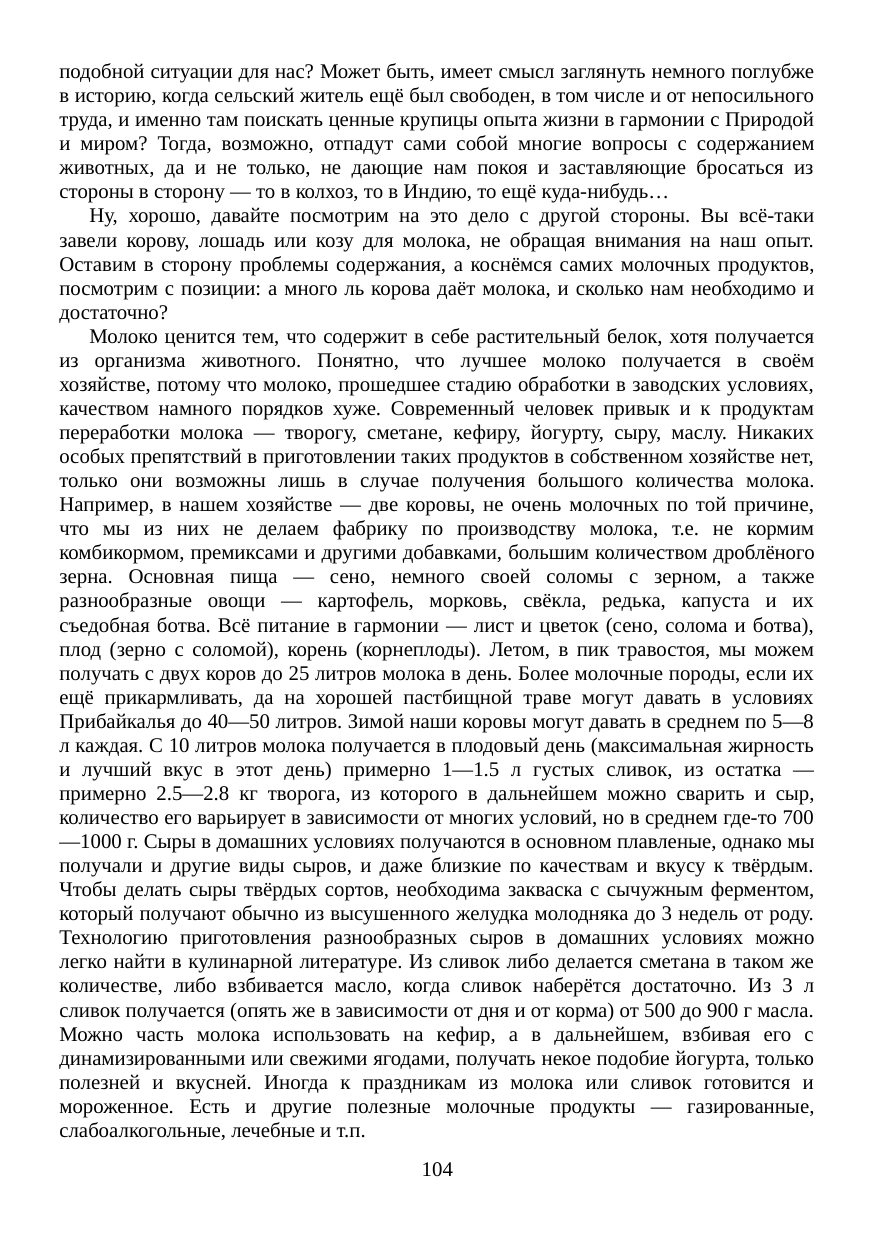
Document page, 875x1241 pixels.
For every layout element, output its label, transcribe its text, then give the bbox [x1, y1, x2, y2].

text подобной ситуации для нас? Может быть, имеет смысл заглянуть немного поглубже в историю, когда сельский житель ещё был свободен, в том числе и от непосильного труда, и именно там поискать ценные крупицы опыта жизни в гармонии с Природой и миром? Тогда, возможно, отпадут сами собой многие вопросы с содержанием животных, да и не только, не дающие нам покоя и заставляющие бросаться из стороны в сторону — то в колхоз, то в Индию, то ещё куда-нибудь… [59, 59, 815, 203]
text Ну, хорошо, давайте посмотрим на это дело с другой стороны. Вы всё-таки завели корову, лошадь или козу для молока, не обращая внимания на наш опыт. Оставим в сторону проблемы содержания, а коснёмся самих молочных продуктов, посмотрим с позиции: а много ль корова даёт молока, и сколько нам необходимо и достаточно? [59, 203, 815, 324]
text Молоко ценится тем, что содержит в себе растительный белок, хотя получается из организма животного. Понятно, что лучшее молоко получается в своём хозяйстве, потому что молоко, прошедшее стадию обработки в заводских условиях, качеством намного порядков хуже. Современный человек привык и к продуктам переработки молока — творогу, сметане, кефиру, йогурту, сыру, маслу. Никаких особых препятствий в приготовлении таких продуктов в собственном хозяйстве нет, только они возможны лишь в случае получения большого количества молока. Например, в нашем хозяйстве — две коровы, не очень молочных по той причине, что мы из них не делаем фабрику по производству молока, т.е. не кормим комбикормом, премиксами и другими добавками, большим количеством дроблёного зерна. Основная пища — сено, немного своей соломы с зерном, а также разнообразные овощи — картофель, морковь, свёкла, редька, капуста и их съедобная ботва. Всё питание в гармонии — лист и цветок (сено, солома и ботва), плод (зерно с соломой), корень (корнеплоды). Летом, в пик травостоя, мы можем получать с двух коров до 25 литров молока в день. Более молочные породы, если их ещё прикармливать, да на хорошей пастбищной траве могут давать в условиях Прибайкалья до 40—50 литров. Зимой наши коровы могут давать в среднем по 5—8 л каждая. С 10 литров молока получается в плодовый день (максимальная жирность и лучший вкус в этот день) примерно 1—1.5 л густых сливок, из остатка — примерно 2.5—2.8 кг творога, из которого в дальнейшем можно сварить и сыр, количество его варьирует в зависимости от многих условий, но в среднем где-то 700—1000 г. Сыры в домашних условиях получаются в основном плавленые, однако мы получали и другие виды сыров, и даже близкие по качествам и вкусу к твёрдым. Чтобы делать сыры твёрдых сортов, необходима закваска с сычужным ферментом, который получают обычно из высушенного желудка молодняка до 3 недель от роду. Технологию приготовления разнообразных сыров в домашних условиях можно легко найти в кулинарной литературе. Из сливок либо делается сметана в таком же количестве, либо взбивается масло, когда сливок наберётся достаточно. Из 3 л сливок получается (опять же в зависимости от дня и от корма) от 500 до 900 г масла. Можно часть молока использовать на кефир, а в дальнейшем, взбивая его с динамизированными или свежими ягодами, получать некое подобие йогурта, только полезней и вкусней. Иногда к праздникам из молока или сливок готовится и мороженное. Есть и другие полезные молочные продукты — газированные, слабоалкогольные, лечебные и т.п. [59, 324, 815, 1142]
